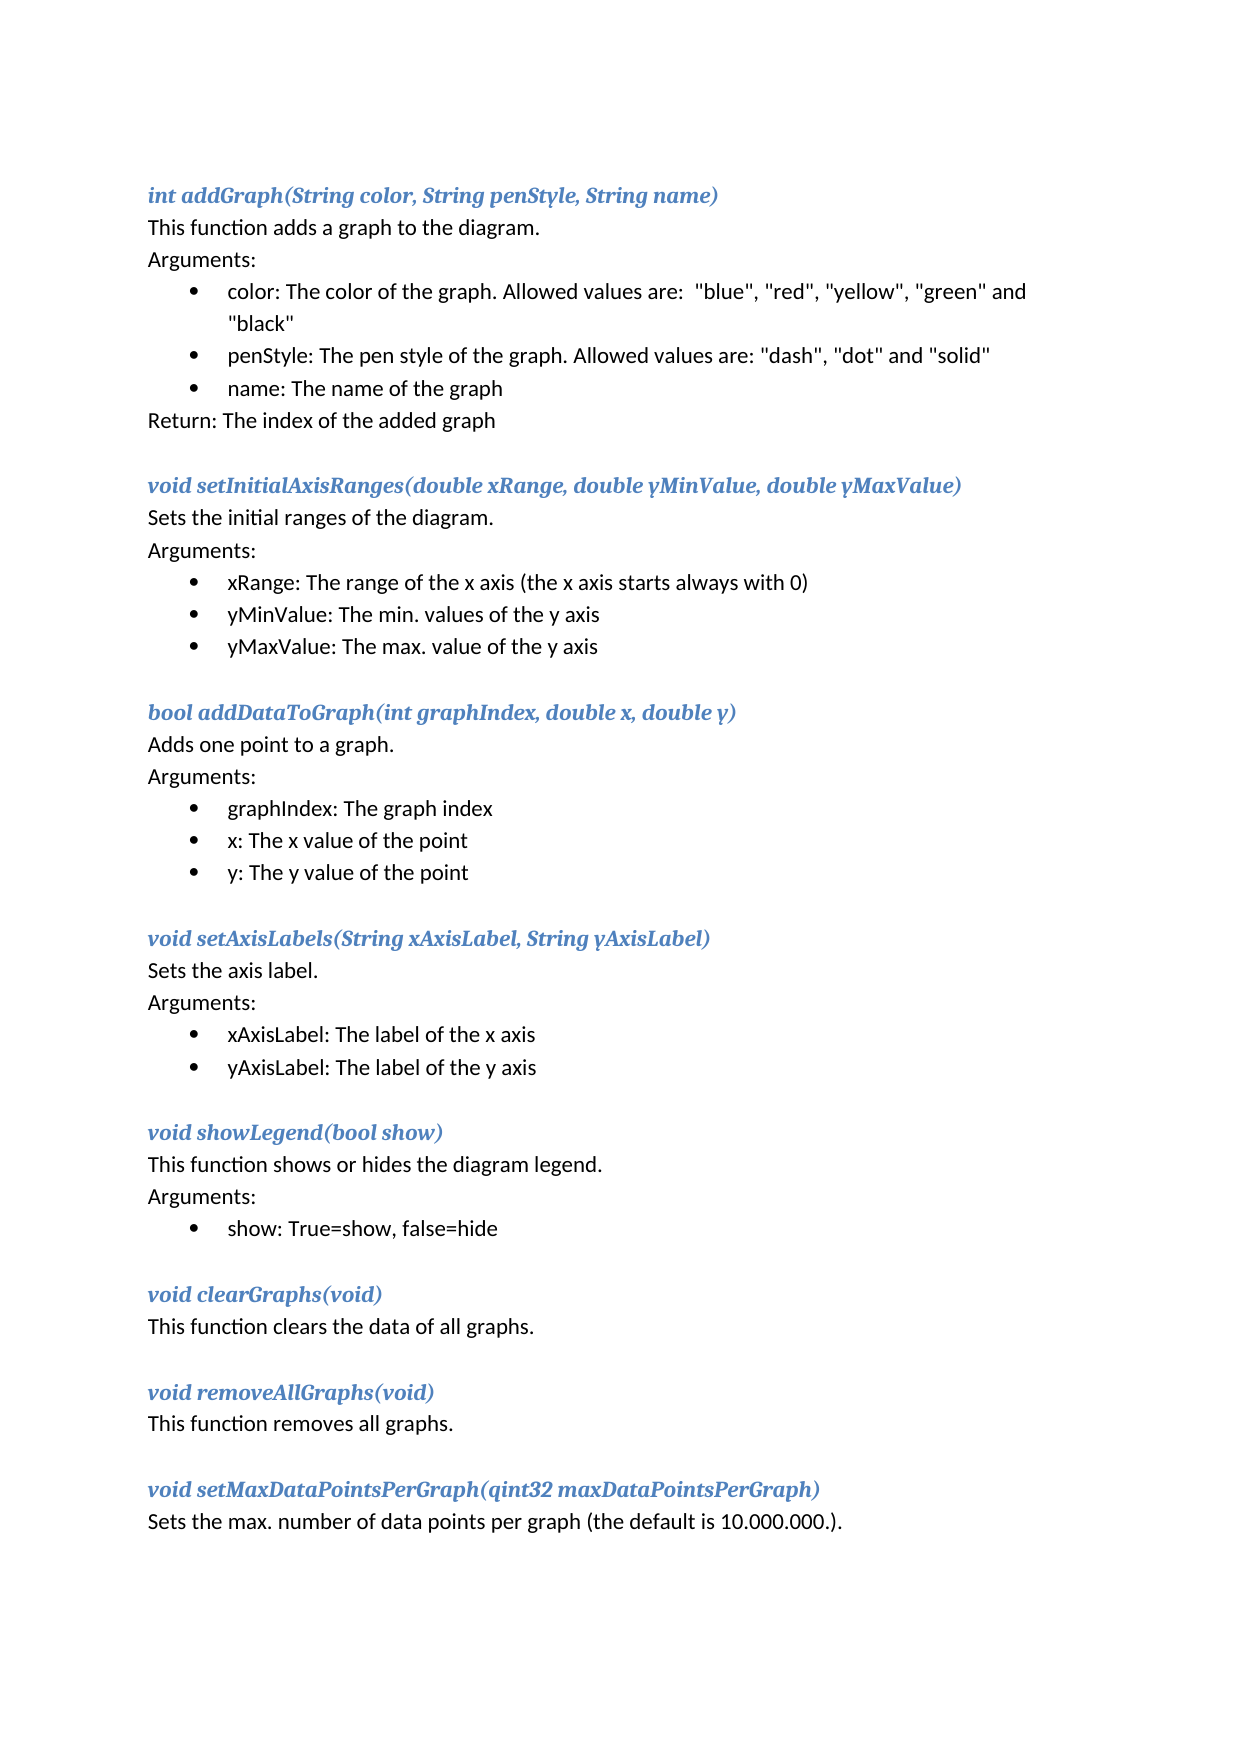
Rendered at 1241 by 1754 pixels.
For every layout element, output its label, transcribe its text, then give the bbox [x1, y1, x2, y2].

list xRange: The range of the x axis (the x axis starts always with 0) [190, 568, 1093, 596]
text Arguments: [148, 762, 1093, 790]
text Adds one point to a graph. [148, 730, 1093, 758]
subtitle bool addDataToGraph(int graphIndex, double x, double y) [148, 699, 1093, 726]
list x: The x value of the point [190, 826, 1093, 854]
text Arguments: [148, 536, 1093, 564]
list yMaxValue: The max. value of the y axis [190, 632, 1093, 660]
text Sets the initial ranges of the diagram. [148, 503, 1093, 532]
text This function shows or hides the diagram legend. [148, 1150, 1093, 1178]
subtitle void setMaxDataPointsPerGraph(qint32 maxDataPointsPerGraph) [148, 1477, 1093, 1503]
list penStyle: The pen style of the graph. Allowed values are: "dash", "dot" and "solid" [190, 342, 1093, 370]
text This function removes all graphs. [148, 1409, 1093, 1437]
text Sets the axis label. [148, 956, 1093, 984]
text Return: The index of the added graph [148, 406, 1093, 434]
text Sets the max. number of data points per graph (the default is 10.000.000.). [148, 1507, 1093, 1535]
subtitle int addGraph(String color, String penStyle, String name) [148, 183, 1093, 209]
list name: The name of the graph [190, 374, 1093, 402]
subtitle void clearGraphs(void) [148, 1282, 1093, 1308]
text Arguments: [148, 1182, 1093, 1210]
list color: The color of the graph. Allowed values are: "blue", "red", "yellow", "green" and "black" [190, 277, 1093, 337]
list yAxisLabel: The label of the y axis [190, 1053, 1093, 1081]
text Arguments: [148, 245, 1093, 273]
subtitle void setInitialAxisRanges(double xRange, double yMinValue, double yMaxValue) [148, 473, 1093, 500]
text This function clears the data of all graphs. [148, 1312, 1093, 1340]
list yMinValue: The min. values of the y axis [190, 600, 1093, 628]
list xAxisLabel: The label of the x axis [190, 1020, 1093, 1048]
text This function adds a graph to the diagram. [148, 213, 1093, 241]
list graphIndex: The graph index [190, 794, 1093, 822]
subtitle void setAxisLabels(String xAxisLabel, String yAxisLabel) [148, 926, 1093, 952]
subtitle void showLegend(bool show) [148, 1120, 1093, 1146]
subtitle void removeAllGraphs(void) [148, 1379, 1093, 1406]
list y: The y value of the point [190, 858, 1093, 887]
text Arguments: [148, 988, 1093, 1016]
list show: True=show, false=hide [190, 1214, 1093, 1242]
